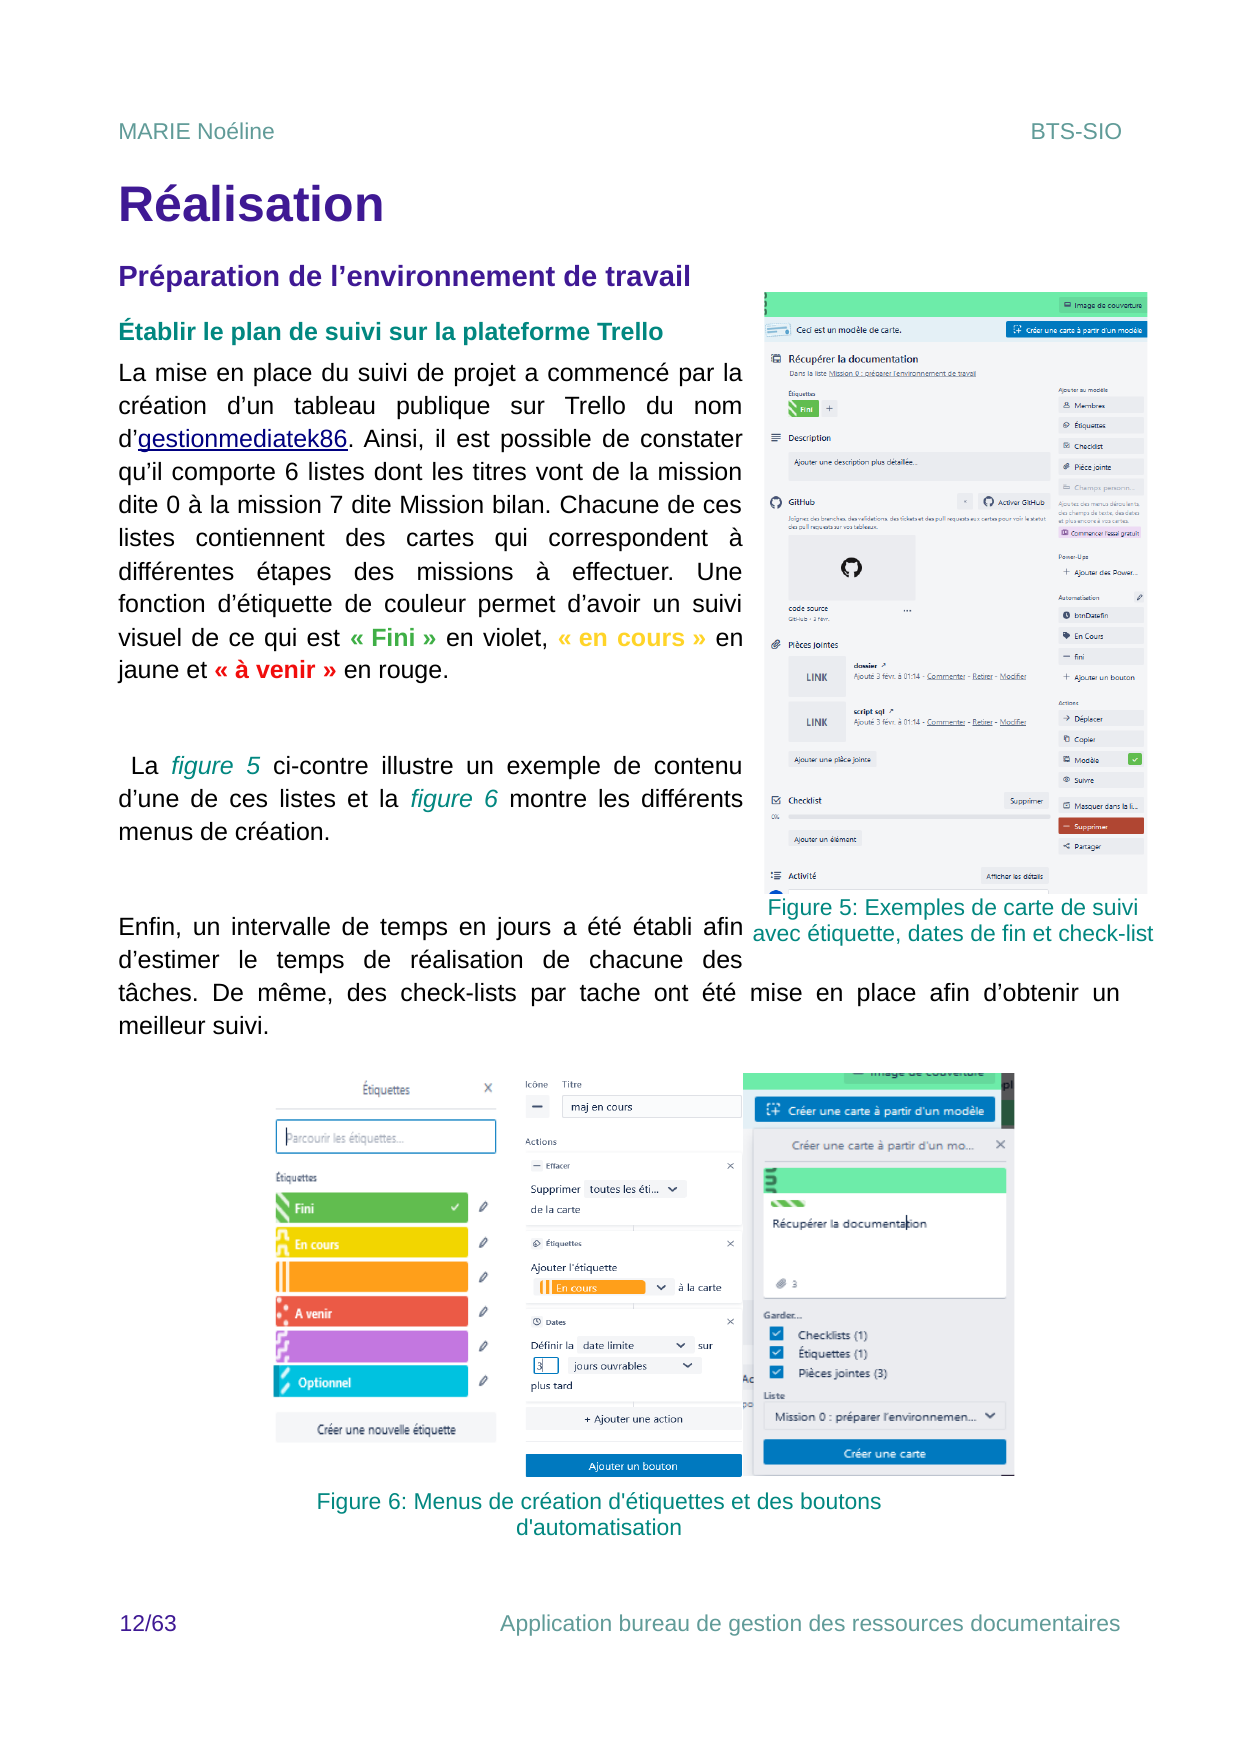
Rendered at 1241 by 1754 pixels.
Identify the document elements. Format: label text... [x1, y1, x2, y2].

subtitle Réalisation [118, 174, 1122, 231]
picture [764, 292, 1148, 894]
text La figure 5 ci-contre illustre un exemple de contenu d’une de ces listes et la figure 6 montre les différents menus de création. [118, 751, 743, 846]
picture [268, 1078, 503, 1456]
text Enfin, un intervalle de temps en jours a été établi afin d’estimer le temps de réalisation de chacune des tâches. De même, des check-lists par tache ont été mise en place afin d’obtenir un meilleur suivi. [118, 912, 1122, 1040]
text La mise en place du suivi de projet a commencé par la création d’un tableau publique sur Trello du nom d’gestionmediatek86. Ainsi, il est possible de constater qu’il comporte 6 listes dont les titres vont de la mission dite 0 à la mission 7 dite Mission bilan. Chacune de ces listes contiennent des cartes qui correspondent à différentes étapes des missions à effectuer. Une fonction d’étiquette de couleur permet d’avoir un suivi visuel de ce qui est « Fini » en violet, « en cours » en jaune et « à venir » en rouge. [118, 358, 743, 684]
text Figure 6: Menus de création d'étiquettes et des boutons d'automatisation [263, 1488, 935, 1540]
text Figure 5: Exemples de carte de suivi avec étiquette, dates de fin et check-list [743, 891, 1162, 947]
picture [525, 1073, 1015, 1479]
subtitle [743, 947, 1162, 969]
subtitle Préparation de l’environnement de travail [118, 258, 1122, 292]
subtitle Établir le plan de suivi sur la plateforme Trello [118, 317, 743, 346]
